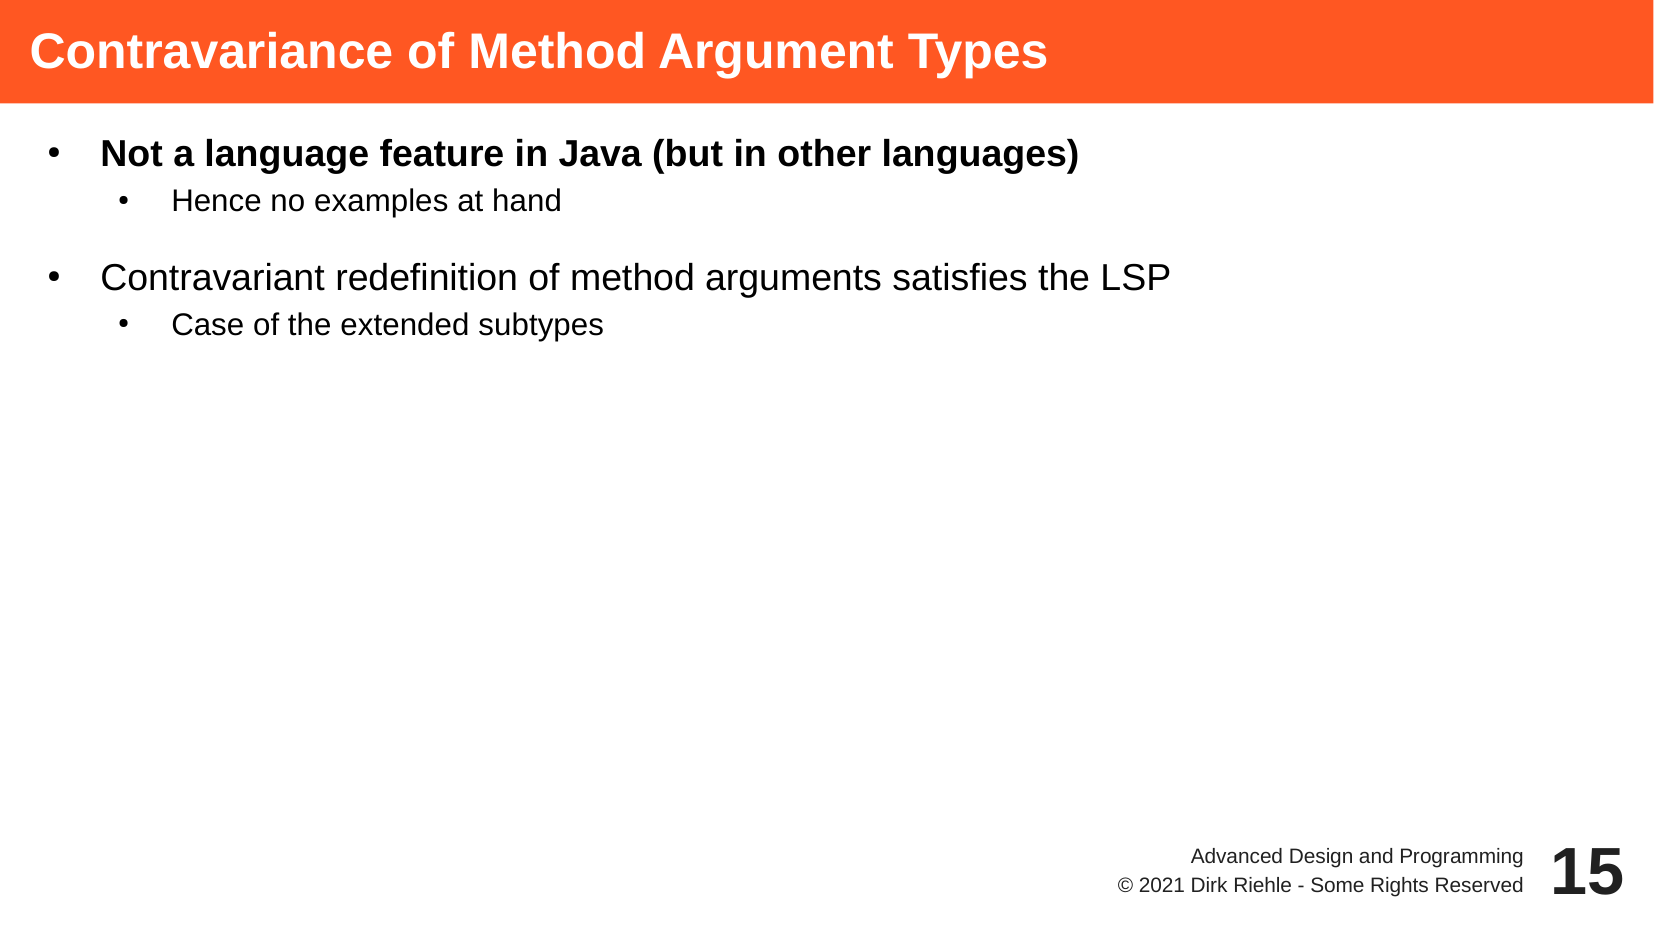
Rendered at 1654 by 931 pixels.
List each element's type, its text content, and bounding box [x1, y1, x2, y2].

title Contravariance of Method Argument Types [0, 0, 1654, 104]
list Not a language feature in Java (but in other languages) Hence no examples at hand Contravariant redefinition of method arguments satisfies the LSP Case of the extended subtypes [29, 132, 1625, 813]
